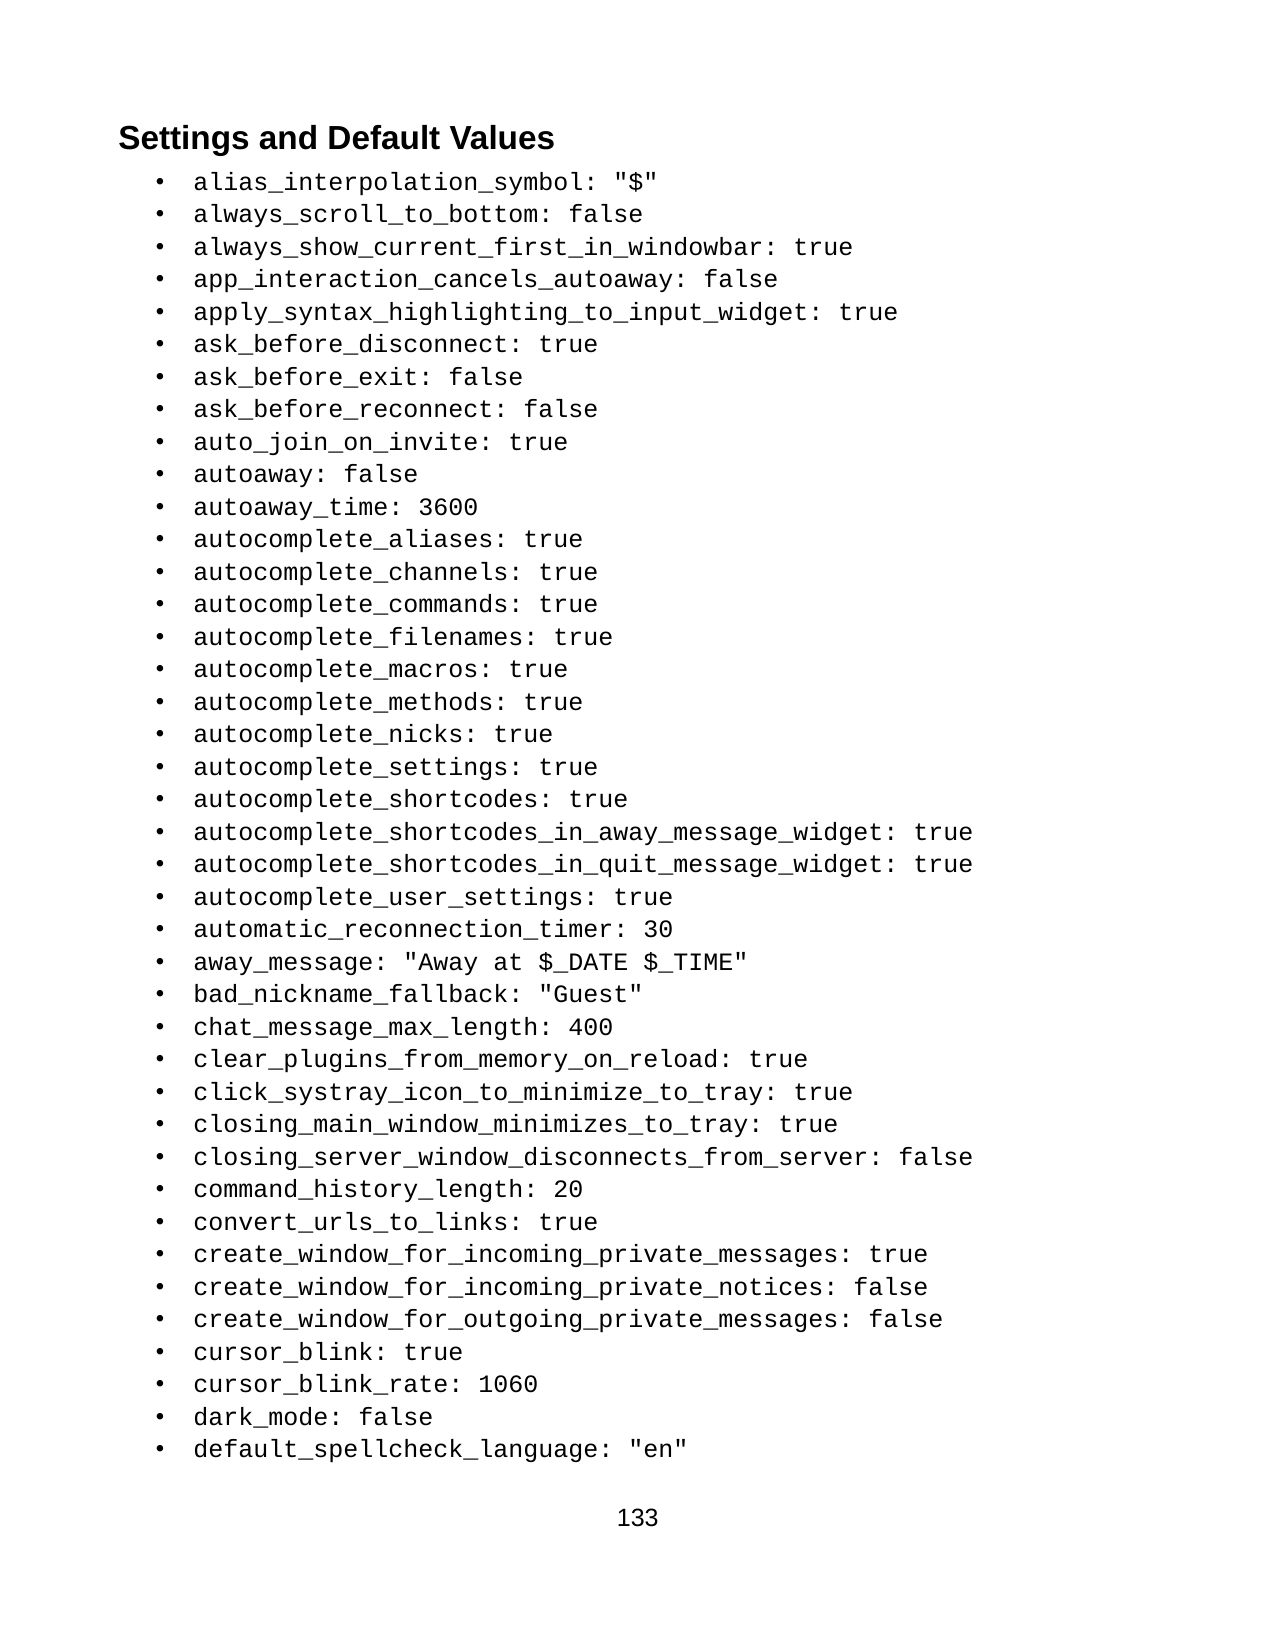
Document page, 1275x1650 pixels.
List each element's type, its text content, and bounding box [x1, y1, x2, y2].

list autocomplete_macros: true [156, 657, 1157, 685]
list convert_urls_to_links: true [156, 1209, 1157, 1237]
list click_systray_icon_to_minimize_to_tray: true [156, 1079, 1157, 1107]
list create_window_for_outgoing_private_messages: false [156, 1307, 1157, 1335]
list ask_before_exit: false [156, 364, 1157, 392]
list autoaway: false [156, 462, 1157, 490]
list ask_before_disconnect: true [156, 332, 1157, 360]
list app_interaction_cancels_autoaway: false [156, 267, 1157, 295]
list away_message: "Away at $_DATE $_TIME" [156, 949, 1157, 977]
list ask_before_reconnect: false [156, 397, 1157, 425]
list autocomplete_methods: true [156, 689, 1157, 717]
list closing_server_window_disconnects_from_server: false [156, 1144, 1157, 1172]
list autocomplete_filenames: true [156, 624, 1157, 652]
list autocomplete_commands: true [156, 592, 1157, 620]
list closing_main_window_minimizes_to_tray: true [156, 1112, 1157, 1140]
list command_history_length: 20 [156, 1177, 1157, 1205]
list autocomplete_shortcodes_in_away_message_widget: true [156, 819, 1157, 847]
subtitle Settings and Default Values [118, 118, 1157, 157]
list create_window_for_incoming_private_notices: false [156, 1274, 1157, 1302]
list autocomplete_shortcodes: true [156, 787, 1157, 815]
list auto_join_on_invite: true [156, 429, 1157, 457]
list autocomplete_aliases: true [156, 527, 1157, 555]
list alias_interpolation_symbol: "$" [156, 169, 1157, 197]
list cursor_blink: true [156, 1339, 1157, 1367]
list autocomplete_channels: true [156, 559, 1157, 587]
list automatic_reconnection_timer: 30 [156, 917, 1157, 945]
list autocomplete_nicks: true [156, 722, 1157, 750]
list autocomplete_settings: true [156, 754, 1157, 782]
list always_show_current_first_in_windowbar: true [156, 234, 1157, 262]
list autocomplete_shortcodes_in_quit_message_widget: true [156, 852, 1157, 880]
list autoaway_time: 3600 [156, 494, 1157, 522]
list apply_syntax_highlighting_to_input_widget: true [156, 299, 1157, 327]
list clear_plugins_from_memory_on_reload: true [156, 1047, 1157, 1075]
list bad_nickname_fallback: "Guest" [156, 982, 1157, 1010]
list autocomplete_user_settings: true [156, 884, 1157, 912]
list dark_mode: false [156, 1404, 1157, 1432]
list chat_message_max_length: 400 [156, 1014, 1157, 1042]
list default_spellcheck_language: "en" [156, 1437, 1157, 1465]
list always_scroll_to_bottom: false [156, 202, 1157, 230]
list cursor_blink_rate: 1060 [156, 1372, 1157, 1400]
list create_window_for_incoming_private_messages: true [156, 1242, 1157, 1270]
